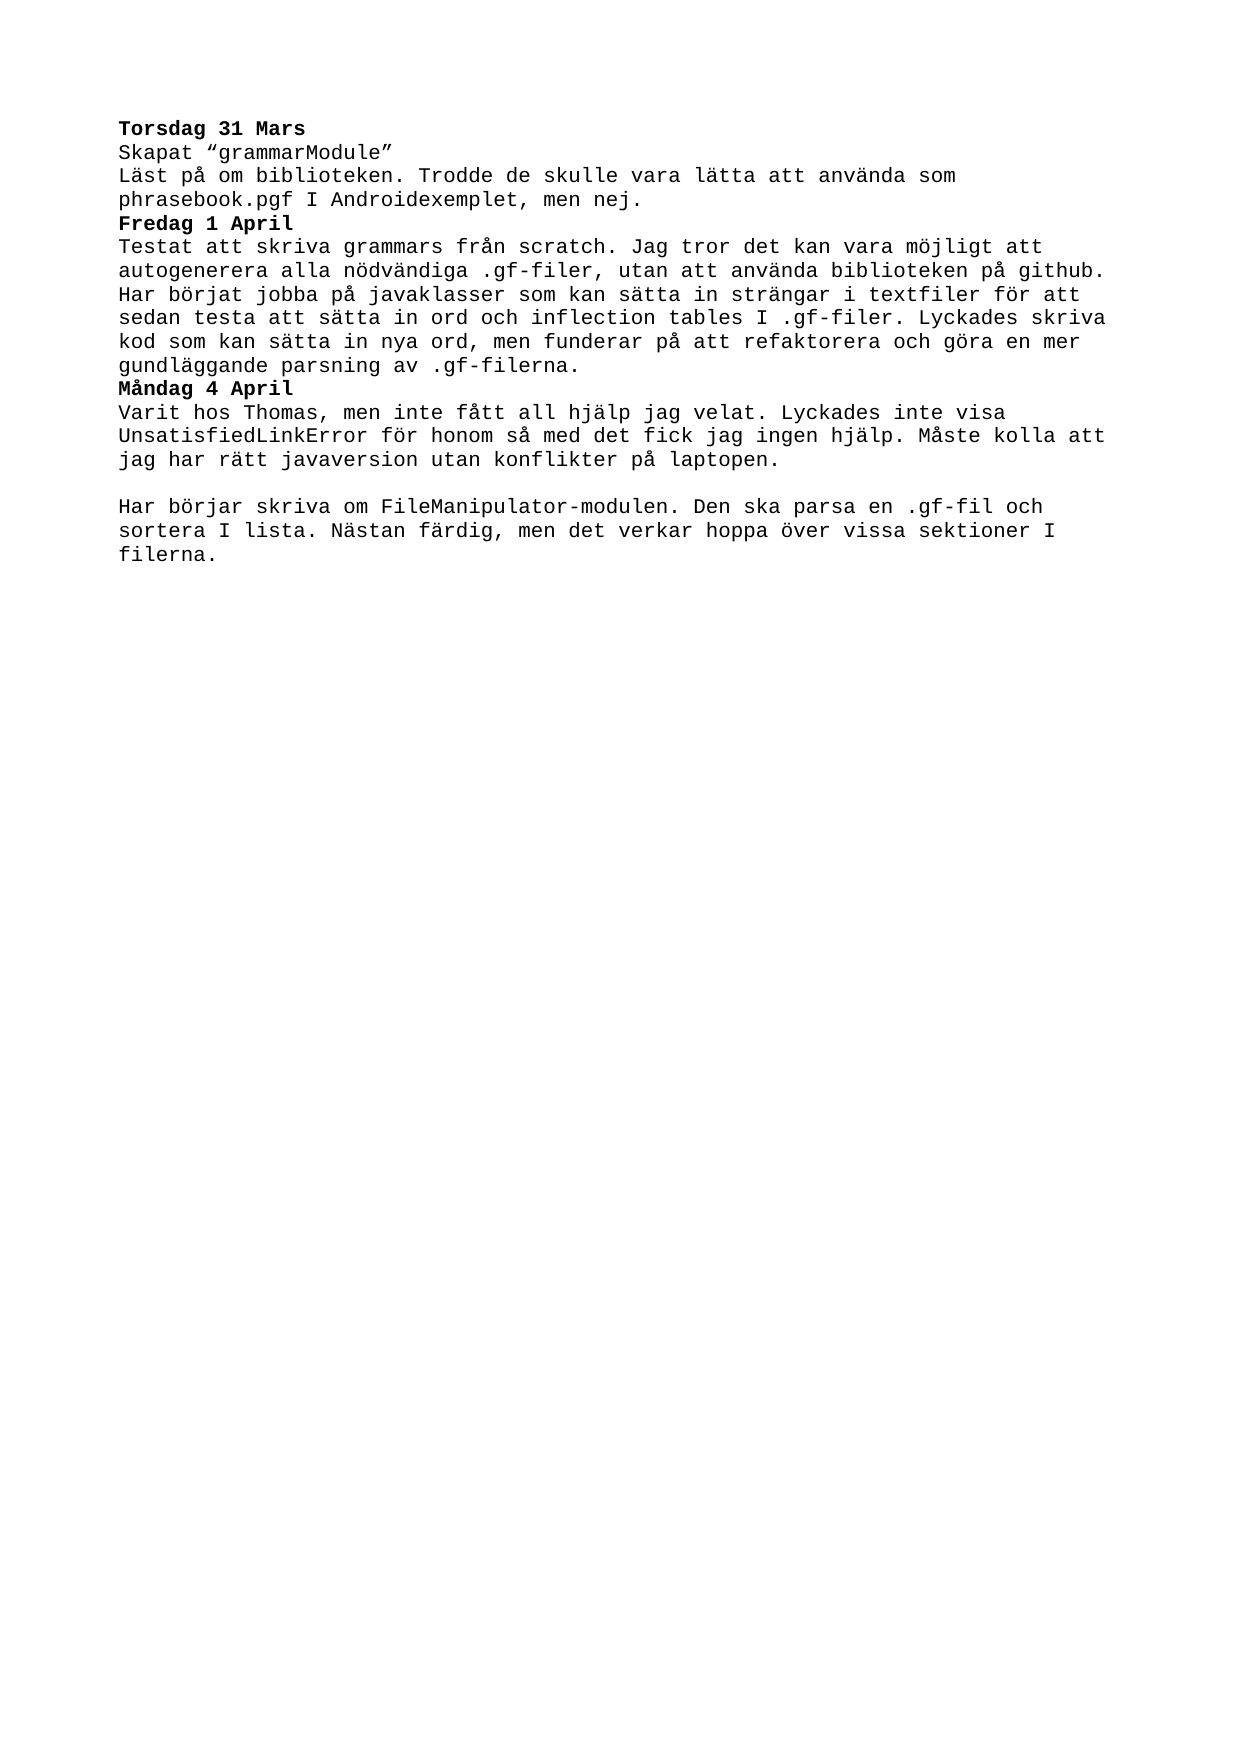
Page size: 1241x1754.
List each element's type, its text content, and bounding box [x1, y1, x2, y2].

text Fredag 1 April [118, 213, 1122, 236]
text Läst på om biblioteken. Trodde de skulle vara lätta att använda som phrasebook.pgf I Androidexemplet, men nej. [118, 165, 1122, 213]
text Skapat “grammarModule” [118, 142, 1122, 165]
text Testat att skriva grammars från scratch. Jag tror det kan vara möjligt att autogenerera alla nödvändiga .gf-filer, utan att använda biblioteken på github. Har börjat jobba på javaklasser som kan sätta in strängar i textfiler för att sedan testa att sätta in ord och inflection tables I .gf-filer. Lyckades skriva kod som kan sätta in nya ord, men funderar på att refaktorera och göra en mer gundläggande parsning av .gf-filerna. [118, 236, 1122, 378]
text Har börjar skriva om FileManipulator-modulen. Den ska parsa en .gf-fil och sortera I lista. Nästan färdig, men det verkar hoppa över vissa sektioner I filerna. [118, 496, 1122, 567]
text Måndag 4 April [118, 378, 1122, 402]
text Torsdag 31 Mars [118, 118, 1122, 142]
text Varit hos Thomas, men inte fått all hjälp jag velat. Lyckades inte visa UnsatisfiedLinkError för honom så med det fick jag ingen hjälp. Måste kolla att jag har rätt javaversion utan konflikter på laptopen. [118, 402, 1122, 473]
